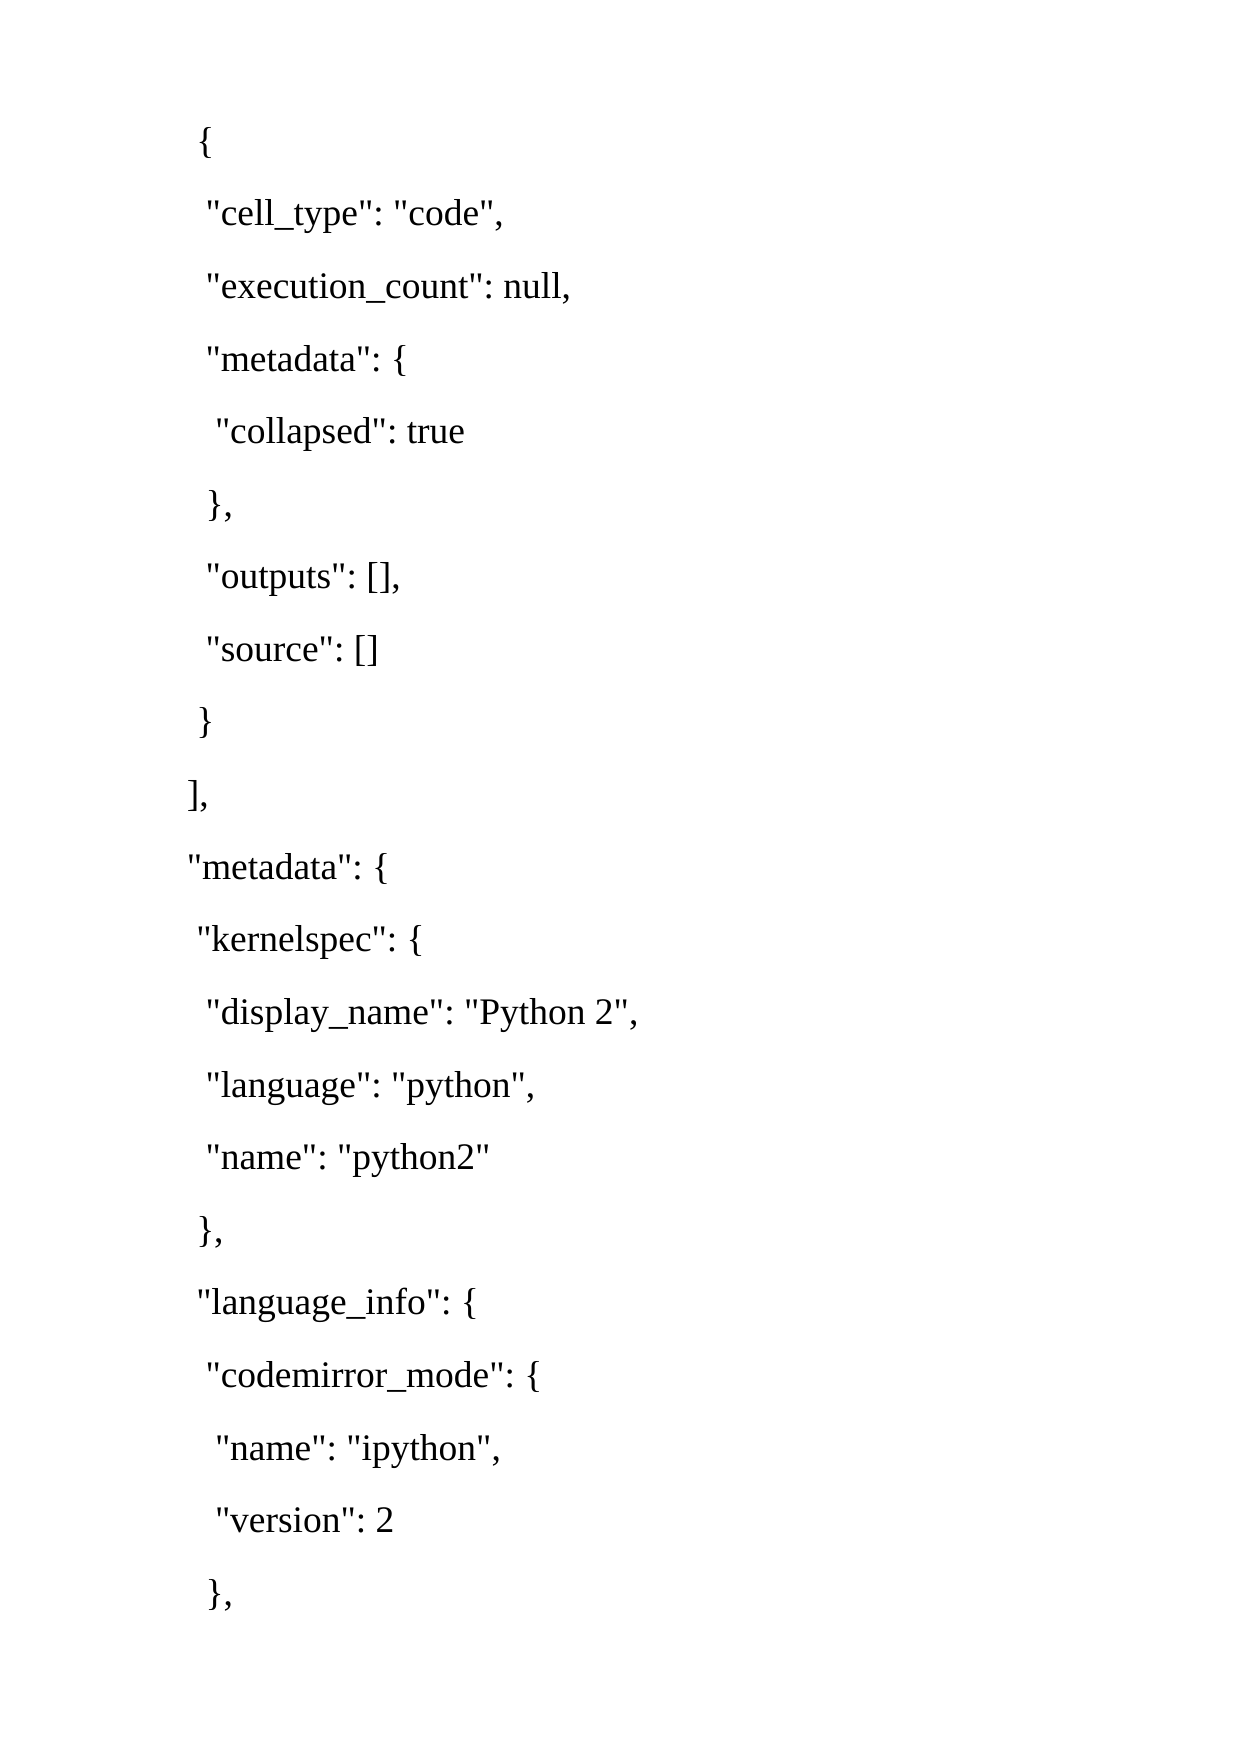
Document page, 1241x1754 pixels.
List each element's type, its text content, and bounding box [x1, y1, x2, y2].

list "version": 2 [177, 1498, 1122, 1541]
list "language": "python", [177, 1062, 1122, 1105]
list "cell_type": "code", [177, 191, 1122, 234]
list "collapsed": true [177, 408, 1122, 452]
list { [177, 118, 1122, 161]
list "outputs": [], [177, 554, 1122, 597]
list }, [177, 1570, 1122, 1613]
list }, [177, 1207, 1122, 1250]
list "source": [] [177, 626, 1122, 669]
list "metadata": { [177, 844, 1122, 887]
list } [177, 699, 1122, 742]
list "display_name": "Python 2", [177, 989, 1122, 1032]
list "codemirror_mode": { [177, 1352, 1122, 1396]
list "name": "python2" [177, 1134, 1122, 1178]
list "kernelspec": { [177, 917, 1122, 960]
list ], [177, 772, 1122, 815]
list "metadata": { [177, 336, 1122, 379]
list "name": "ipython", [177, 1425, 1122, 1468]
list }, [177, 481, 1122, 524]
list "execution_count": null, [177, 263, 1122, 306]
list "language_info": { [177, 1280, 1122, 1323]
